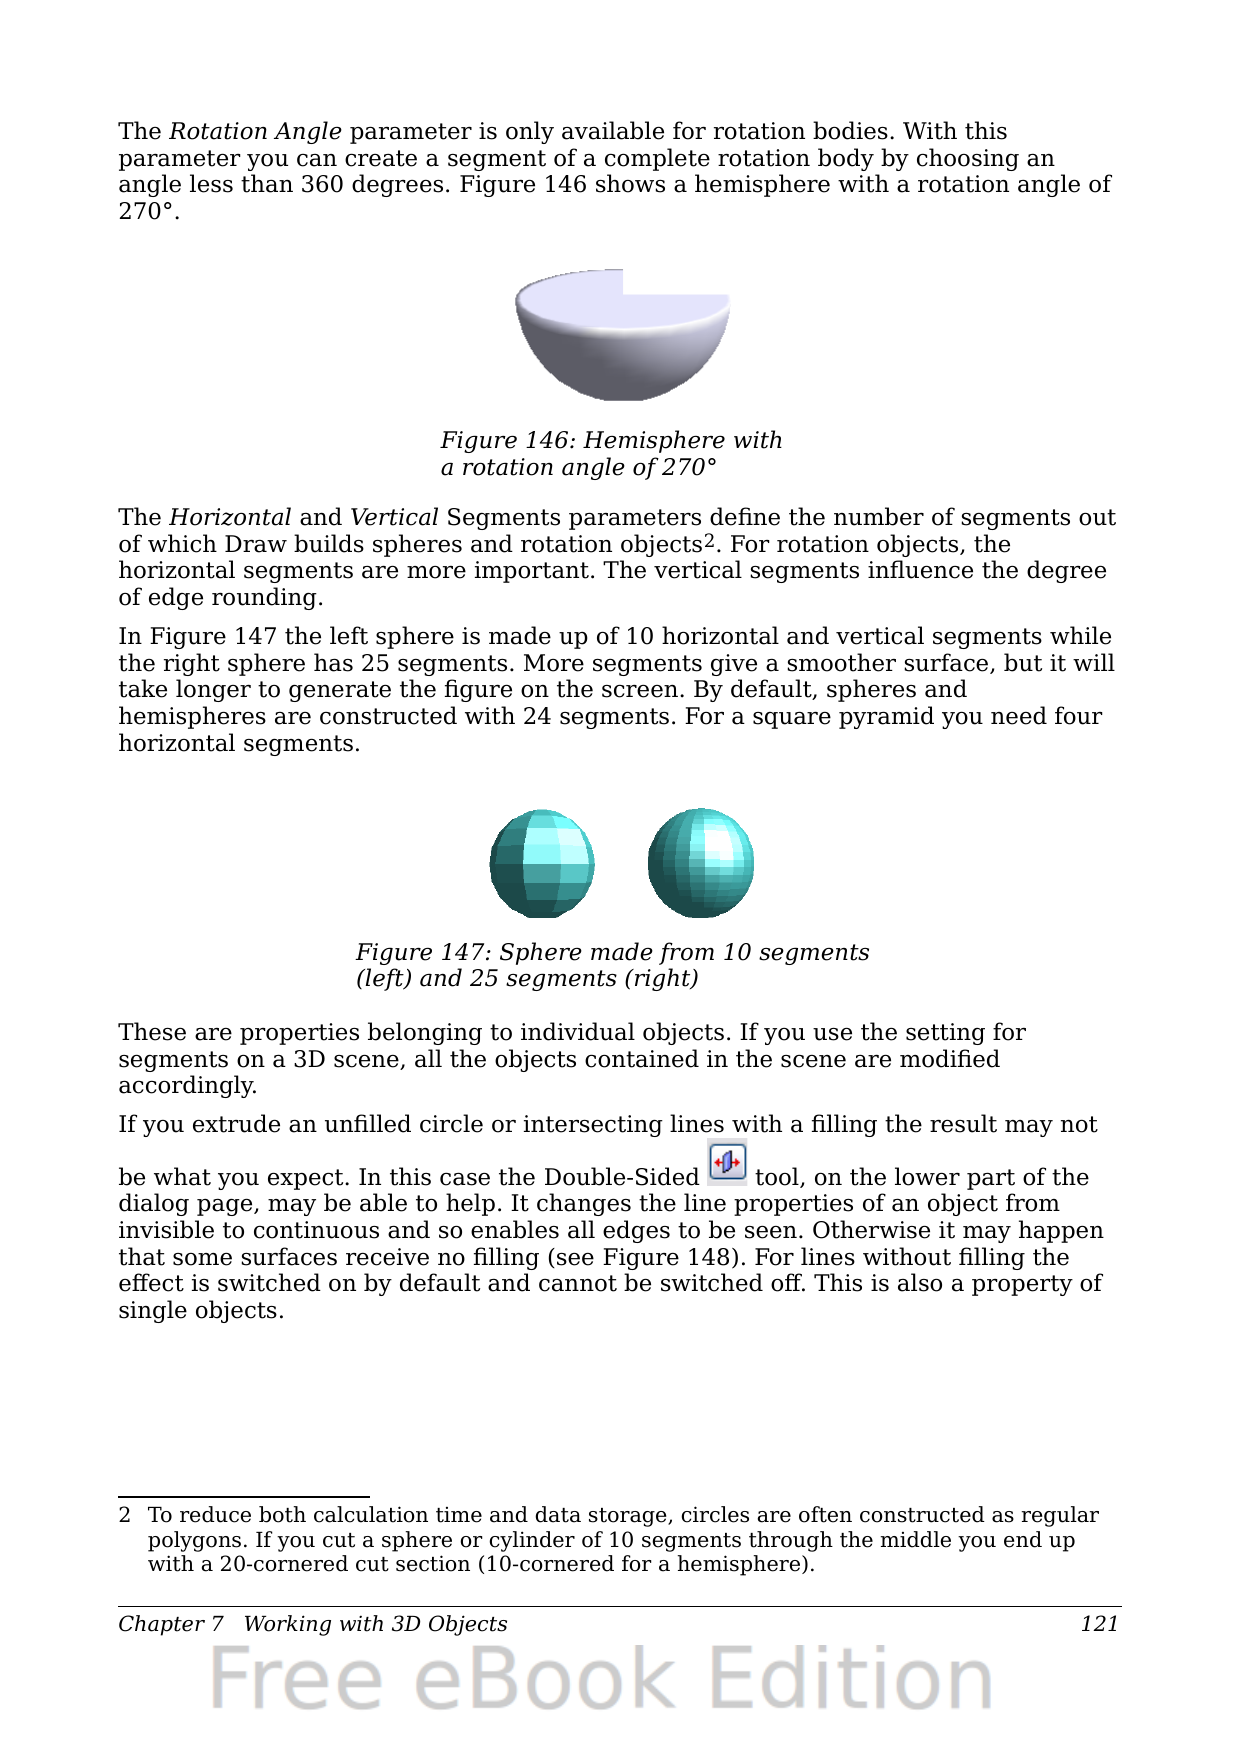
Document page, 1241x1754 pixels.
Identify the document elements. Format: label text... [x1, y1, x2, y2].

text Figure 147: Sphere made from 10 segments (left) and 25 segments (right) [356, 939, 884, 992]
text If you extrude an unfilled circle or intersecting lines with a filling the result may not be what you expect. In this case the Double-Sided tool, on the lower part of the dialog page, may be able to help. It changes the line properties of an object from invisible to continuous and so enables all edges to be seen. Otherwise it may happen that some surfaces receive no filling (see Figure 148). For lines without filling the effect is switched on by default and cannot be switched off. This is also a property of single objects. [118, 1112, 1122, 1324]
text The Rotation Angle parameter is only available for rotation bodies. With this parameter you can create a segment of a complete rotation body by choosing an angle less than 360 degrees. Figure 146 shows a hemisphere with a rotation angle of 270°. [118, 118, 1122, 225]
picture [207, 1645, 994, 1713]
text These are properties belonging to individual objects. If you use the setting for segments on a 3D scene, all the objects contained in the scene are modified accordingly. [118, 1019, 1122, 1099]
picture [494, 249, 746, 421]
picture [472, 781, 768, 933]
text To reduce both calculation time and data storage, circles are often constructed as regular polygons. If you cut a sphere or cylinder of 10 segments through the middle you end up with a 20-cornered cut section (10-cornered for a hemisphere). [118, 1503, 1122, 1576]
text The Horizontal and Vertical Segments parameters define the number of segments out of which Draw builds spheres and rotation objects. For rotation objects, the horizontal segments are more important. The vertical segments influence the degree of edge rounding. [118, 504, 1122, 611]
picture [707, 1138, 748, 1186]
text In Figure 147 the left sphere is made up of 10 horizontal and vertical segments while the right sphere has 25 segments. More segments give a smoother surface, but it will take longer to generate the figure on the screen. By default, spheres and hemispheres are constructed with 24 segments. For a square pyramid you need four horizontal segments. [118, 623, 1122, 757]
text Figure 146: Hemisphere with a rotation angle of 270° [441, 427, 800, 480]
